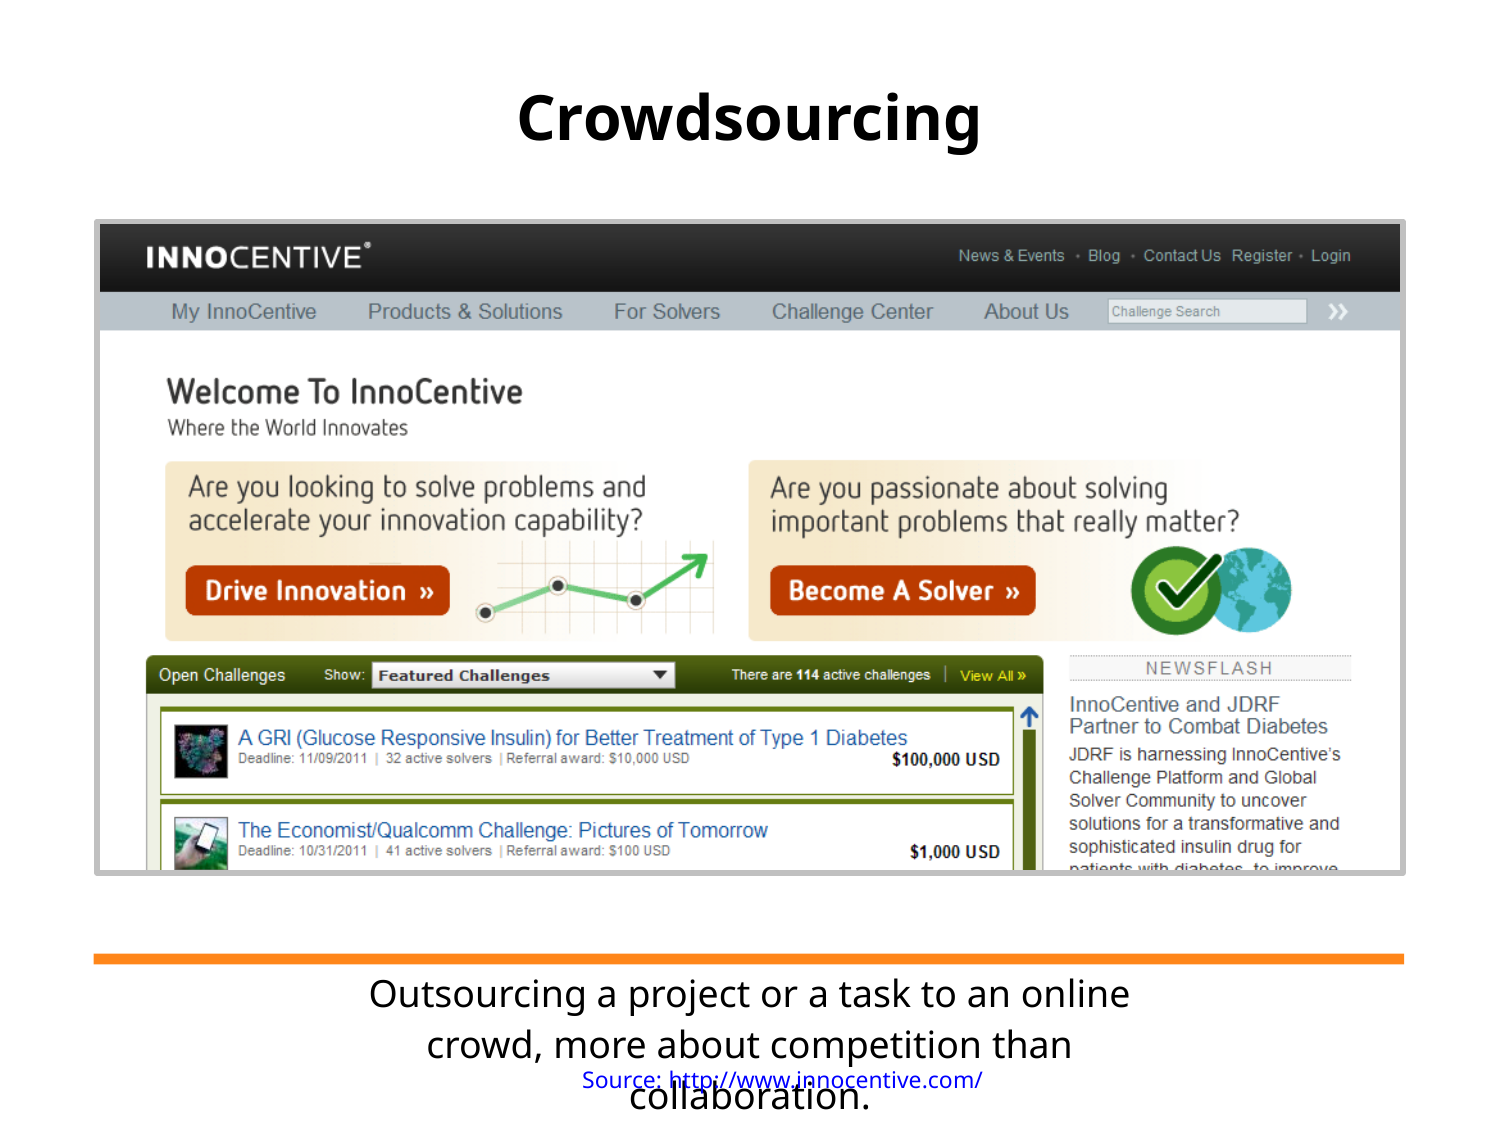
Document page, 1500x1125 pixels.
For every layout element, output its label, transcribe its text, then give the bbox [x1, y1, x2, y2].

text_box Source: http://www.innocentive.com/ [567, 1056, 933, 1098]
title Crowdsourcing [75, 44, 1426, 188]
picture [0, 0, 1500, 1125]
text_box Outsourcing a project or a task to an online crowd, more about competition than collaboration. [321, 960, 1179, 1064]
